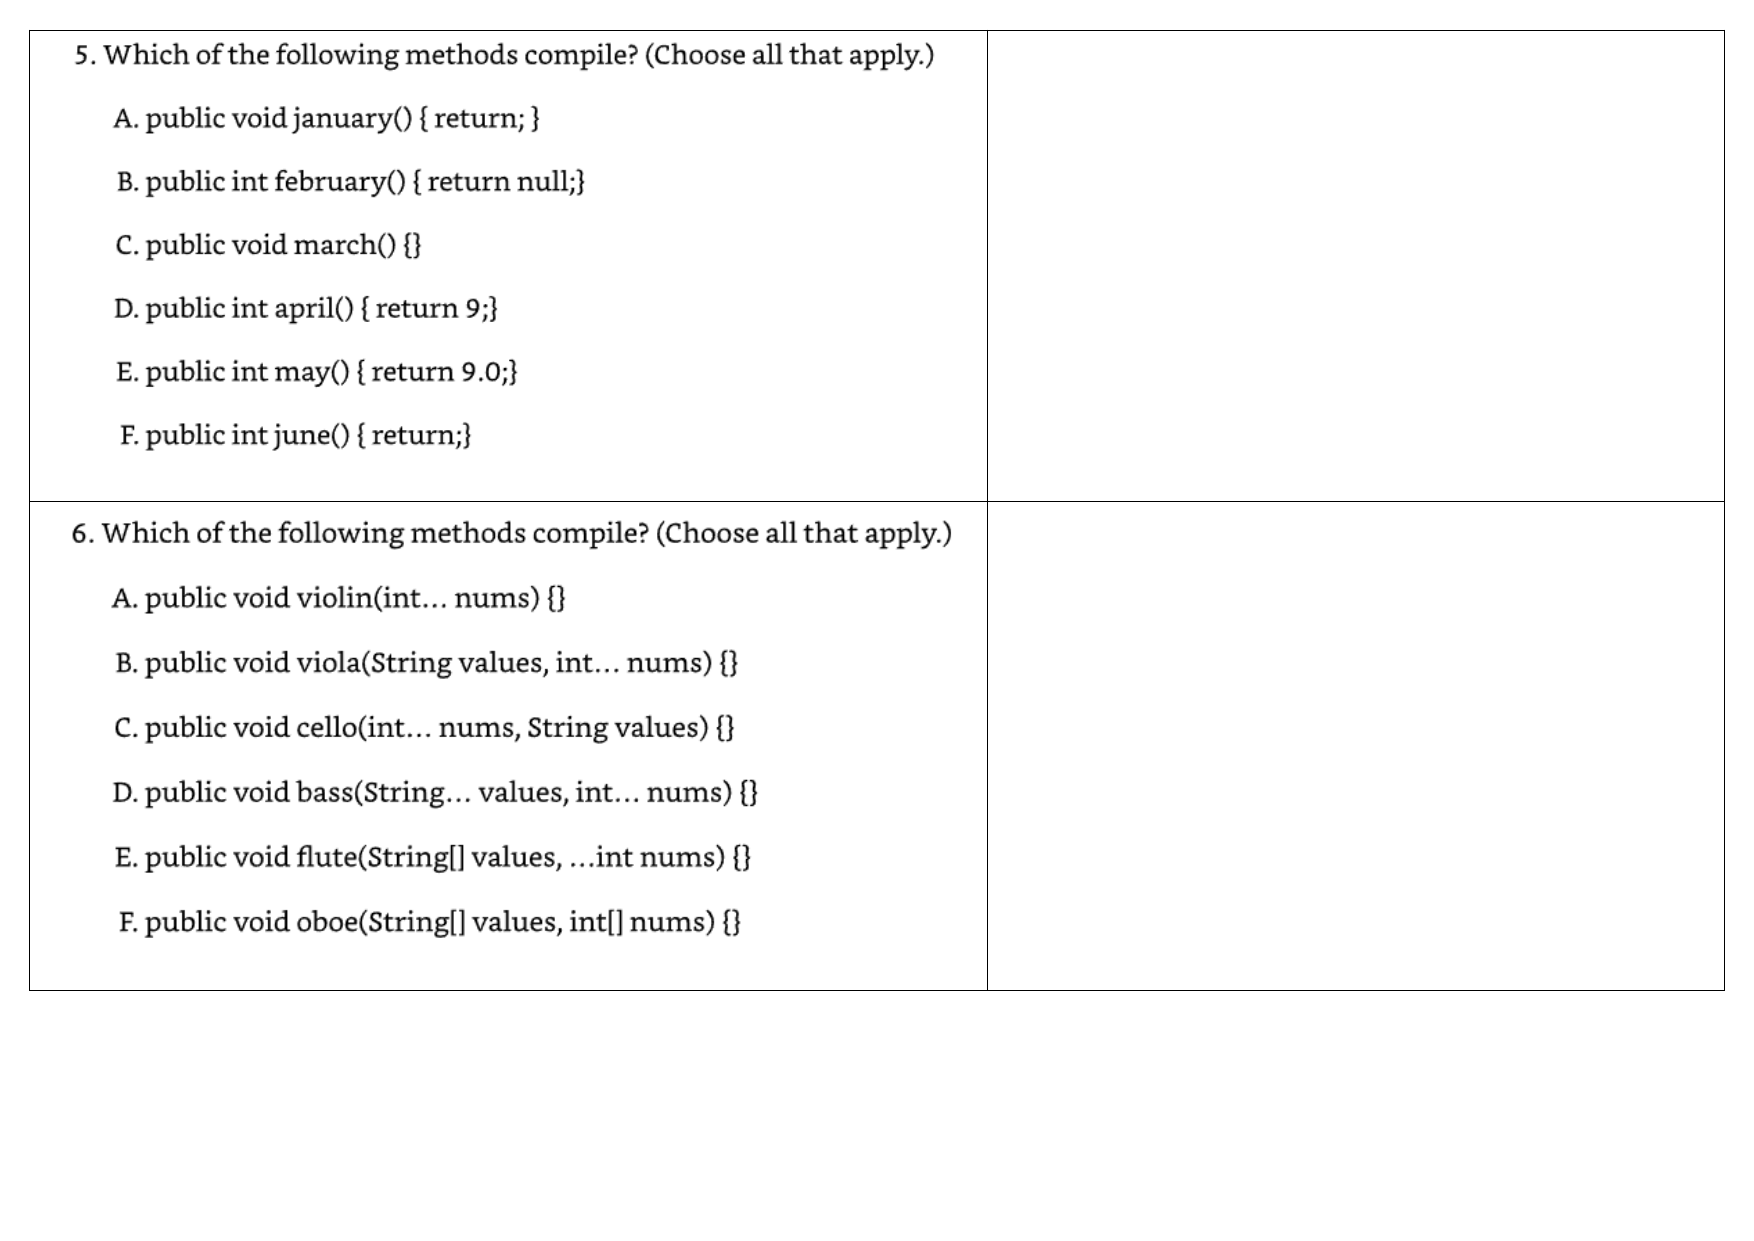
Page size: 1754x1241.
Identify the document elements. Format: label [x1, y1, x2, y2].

picture [64, 36, 952, 467]
picture [59, 507, 958, 956]
table_cell [988, 31, 1724, 501]
table_cell [30, 502, 987, 990]
table_cell [30, 31, 987, 501]
table_cell [988, 502, 1724, 990]
